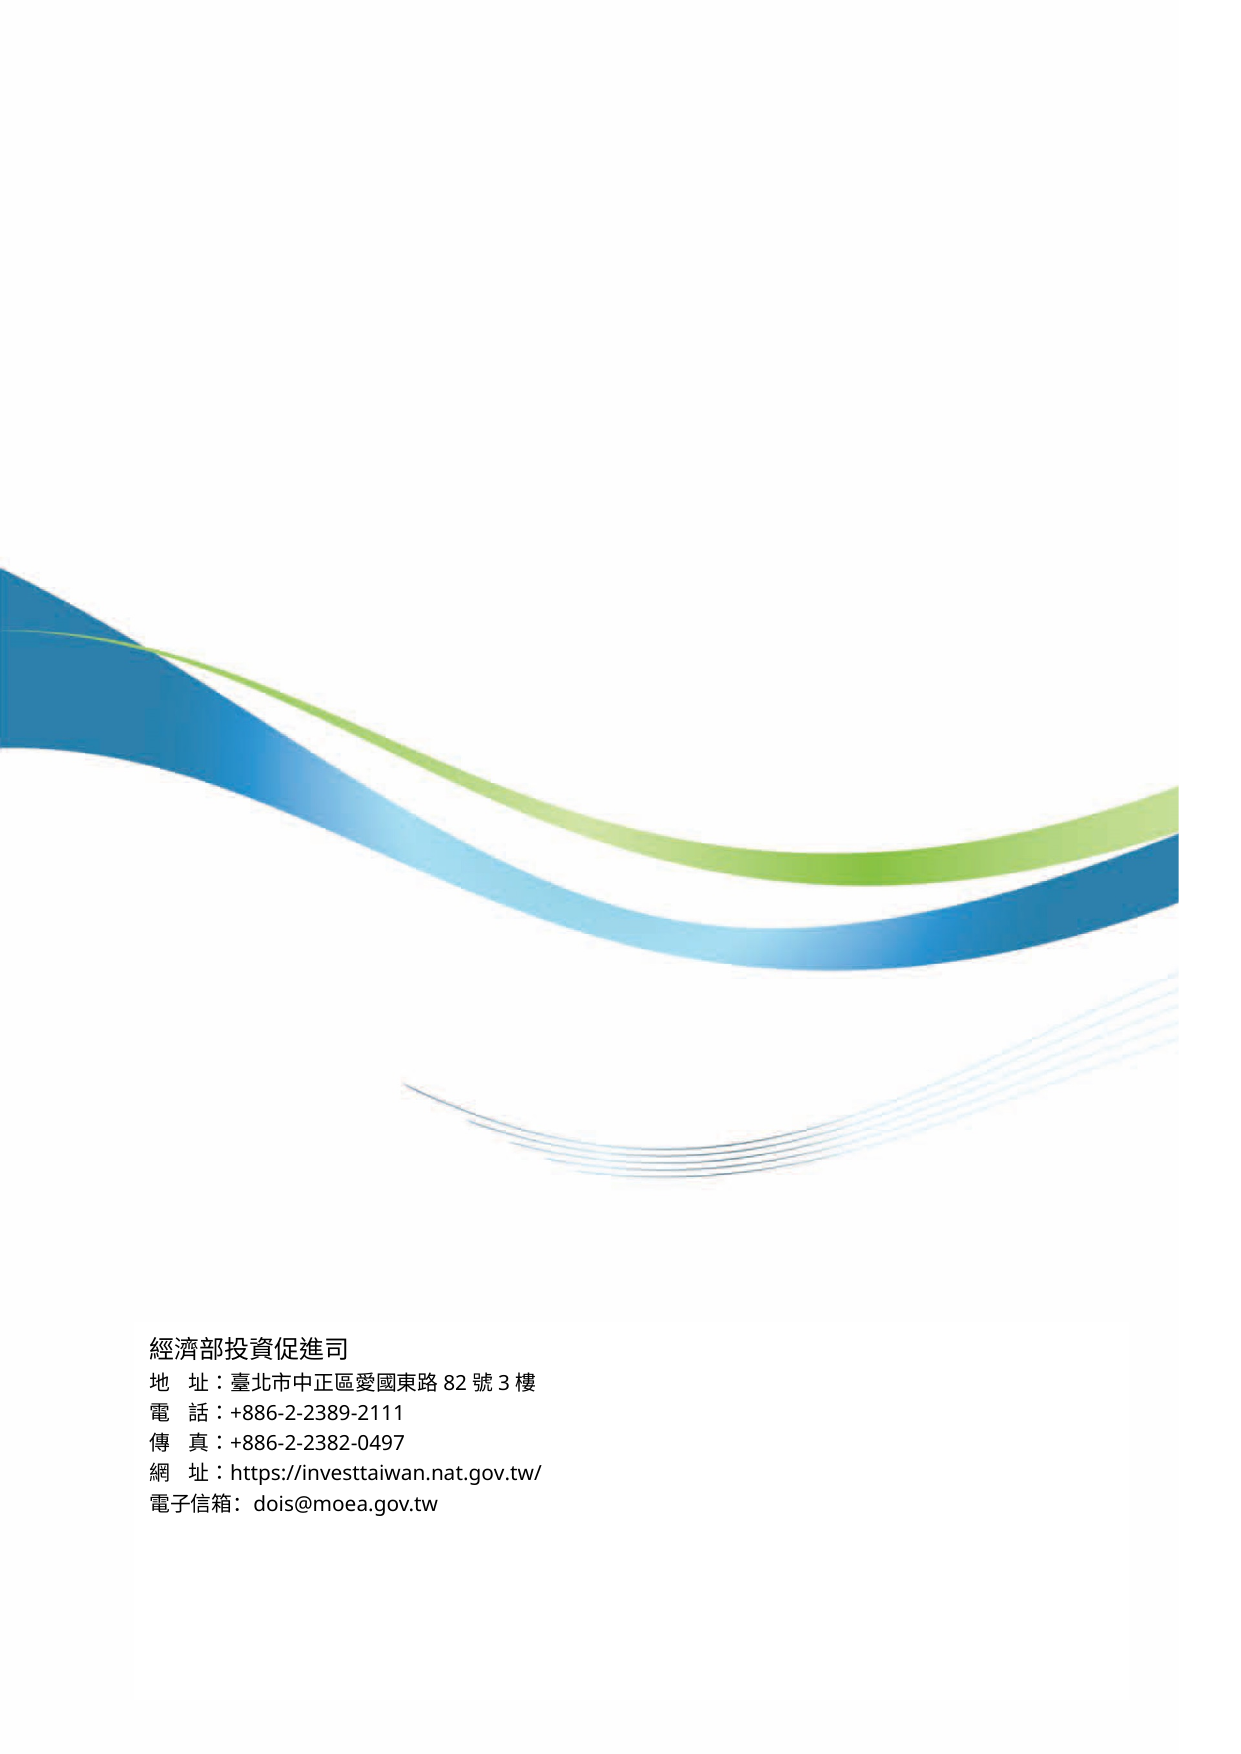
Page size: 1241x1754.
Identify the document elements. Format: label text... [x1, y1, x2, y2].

text 電子信箱：dois@moea.gov.tw [149, 1487, 1114, 1517]
text 地 址：臺北市中正區愛國東路 82 號 3 樓 [149, 1366, 1114, 1396]
text 網 址：https://investtaiwan.nat.gov.tw/ [149, 1457, 1114, 1487]
text 電 話：+886-2-2389-2111 [149, 1396, 1114, 1426]
text 傳 真：+886-2-2382-0497 [149, 1426, 1114, 1457]
text 經濟部投資促進司 [149, 1329, 1114, 1366]
picture [0, 0, 1179, 1754]
